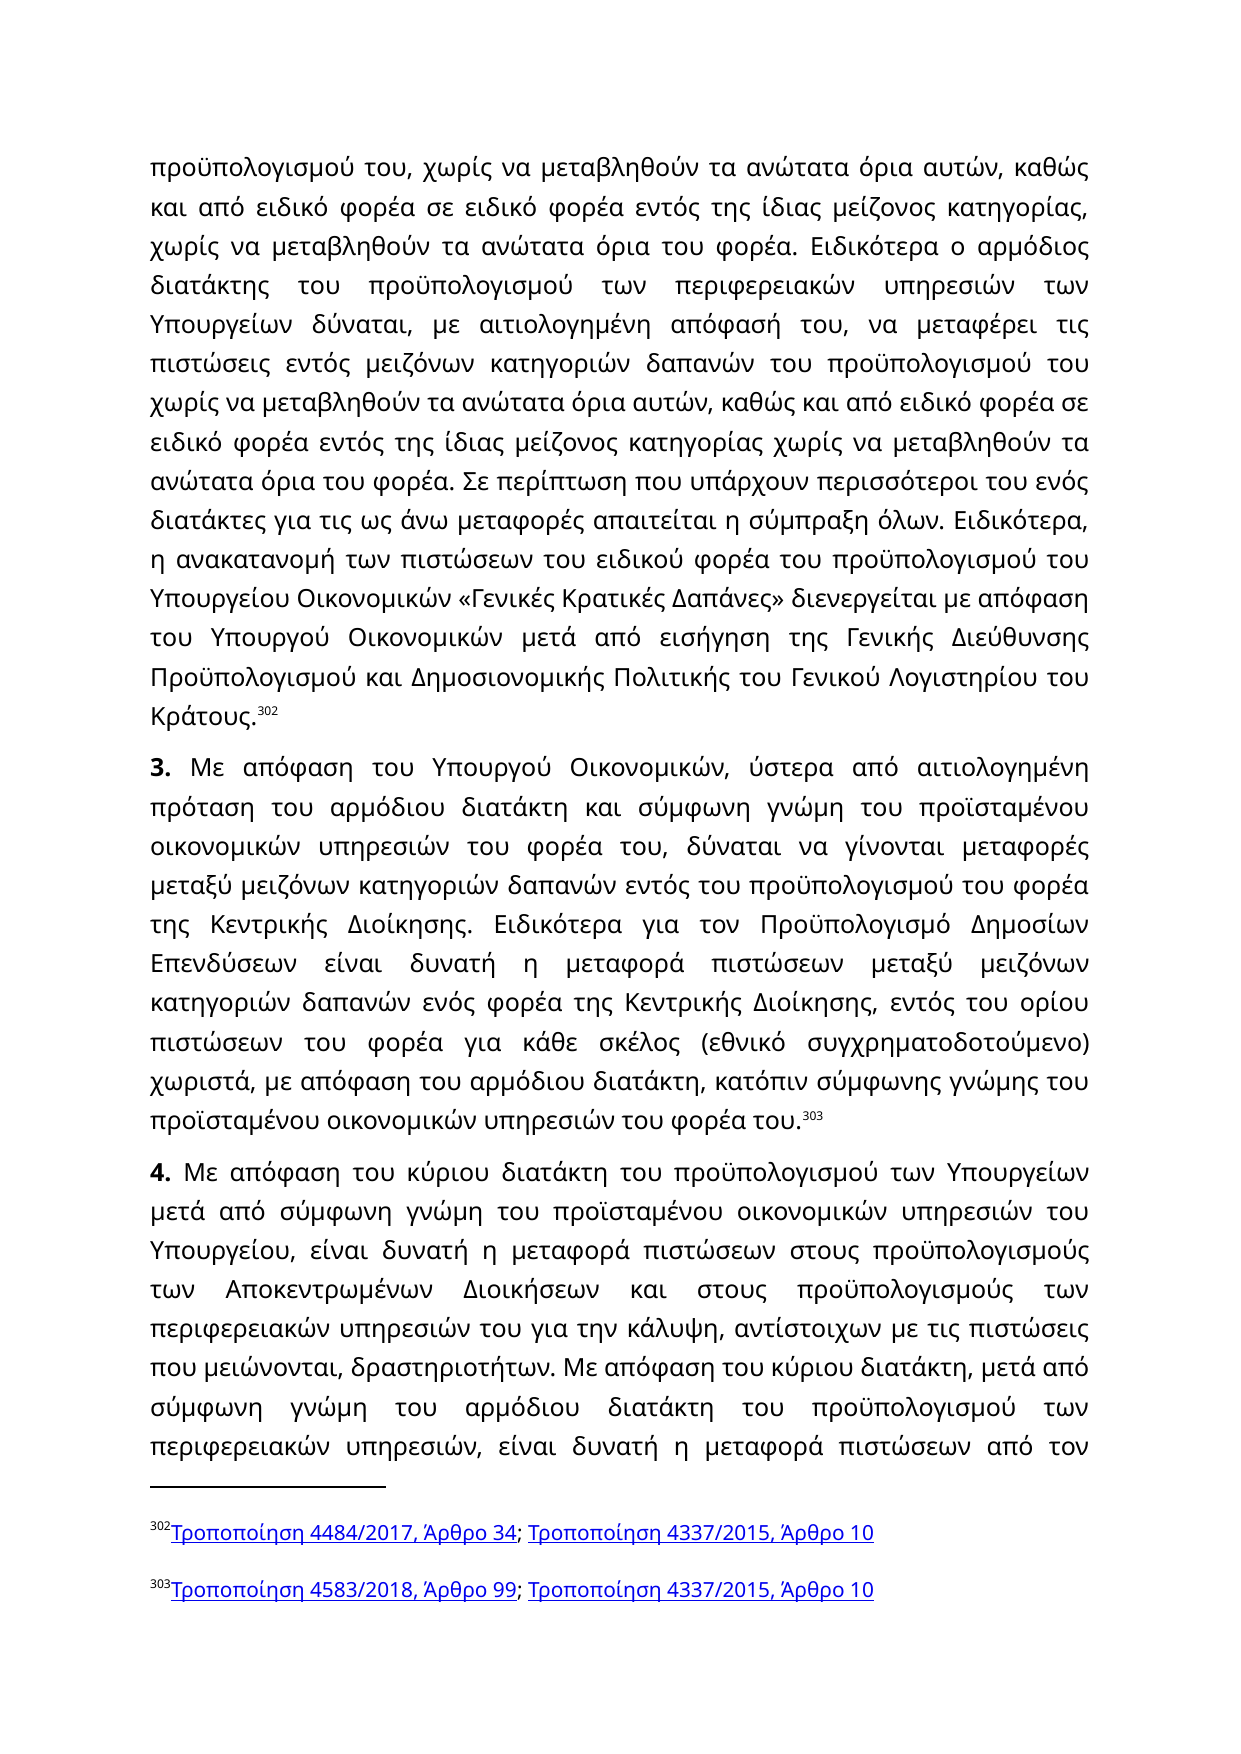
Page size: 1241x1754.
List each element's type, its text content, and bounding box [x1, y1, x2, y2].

text Τροποποίηση 4583/2018, Άρθρο 99; Τροποποίηση 4337/2015, Άρθρο 10 [150, 1576, 1090, 1604]
text προϋπολογισμού του, χωρίς να μεταβληθούν τα ανώτατα όρια αυτών, καθώς και από ειδικό φορέα σε ειδικό φορέα εντός της ίδιας μείζονος κατηγορίας, χωρίς να μεταβληθούν τα ανώτατα όρια του φορέα. Ειδικότερα ο αρμόδιος διατάκτης του προϋπολογισμού των περιφερειακών υπηρεσιών των Υπουργείων δύναται, με αιτιολογημένη απόφασή του, να μεταφέρει τις πιστώσεις εντός μειζόνων κατηγοριών δαπανών του προϋπολογισμού του χωρίς να μεταβληθούν τα ανώτατα όρια αυτών, καθώς και από ειδικό φορέα σε ειδικό φορέα εντός της ίδιας μείζονος κατηγορίας χωρίς να μεταβληθούν τα ανώτατα όρια του φορέα. Σε περίπτωση που υπάρχουν περισσότεροι του ενός διατάκτες για τις ως άνω μεταφορές απαιτείται η σύμπραξη όλων. Ειδικότερα, η ανακατανοµή των πιστώσεων του ειδικού φορέα του προϋπολογισµού του Υπουργείου Οικονοµικών «Γενικές Κρατικές Δαπάνες» διενεργείται µε απόφαση του Υπουργού Οικονοµικών µετά από εισήγηση της Γενικής Διεύθυνσης Προϋπολογισµού και Δηµοσιονοµικής Πολιτικής του Γενικού Λογιστηρίου του Κράτους. [150, 150, 1090, 732]
text 3. Με απόφαση του Υπουργού Οικονομικών, ύστερα από αιτιολογημένη πρόταση του αρμόδιου διατάκτη και σύμφωνη γνώμη του προϊσταμένου οικονομικών υπηρεσιών του φορέα του, δύναται να γίνονται μεταφορές μεταξύ μειζόνων κατηγοριών δαπανών εντός του προϋπολογισμού του φορέα της Κεντρικής Διοίκησης. Ειδικότερα για τον Προϋπολογισμό Δημοσίων Επενδύσεων είναι δυνατή η μεταφορά πιστώσεων μεταξύ μειζόνων κατηγοριών δαπανών ενός φορέα της Κεντρικής Διοίκησης, εντός του ορίου πιστώσεων του φορέα για κάθε σκέλος (εθνικό συγχρηματοδοτούμενο) χωριστά, με απόφαση του αρμόδιου διατάκτη, κατόπιν σύμφωνης γνώμης του προϊσταμένου οικονομικών υπηρεσιών του φορέα του. [150, 750, 1090, 1137]
text 4. Με απόφαση του κύριου διατάκτη του προϋπολογισμού των Υπουργείων μετά από σύμφωνη γνώμη του προϊσταμένου οικονομικών υπηρεσιών του Υπουργείου, είναι δυνατή η μεταφορά πιστώσεων στους προϋπολογισμούς των Αποκεντρωμένων Διοικήσεων και στους προϋπολογισμούς των περιφερειακών υπηρεσιών του για την κάλυψη, αντίστοιχων με τις πιστώσεις που μειώνονται, δραστηριοτήτων. Με απόφαση του κύριου διατάκτη, μετά από σύμφωνη γνώμη του αρμόδιου διατάκτη του προϋπολογισμού των περιφερειακών υπηρεσιών, είναι δυνατή η μεταφορά πιστώσεων από τον [150, 1154, 1090, 1462]
text Τροποποίηση 4484/2017, Άρθρο 34; Τροποποίηση 4337/2015, Άρθρο 10 [150, 1518, 1090, 1546]
